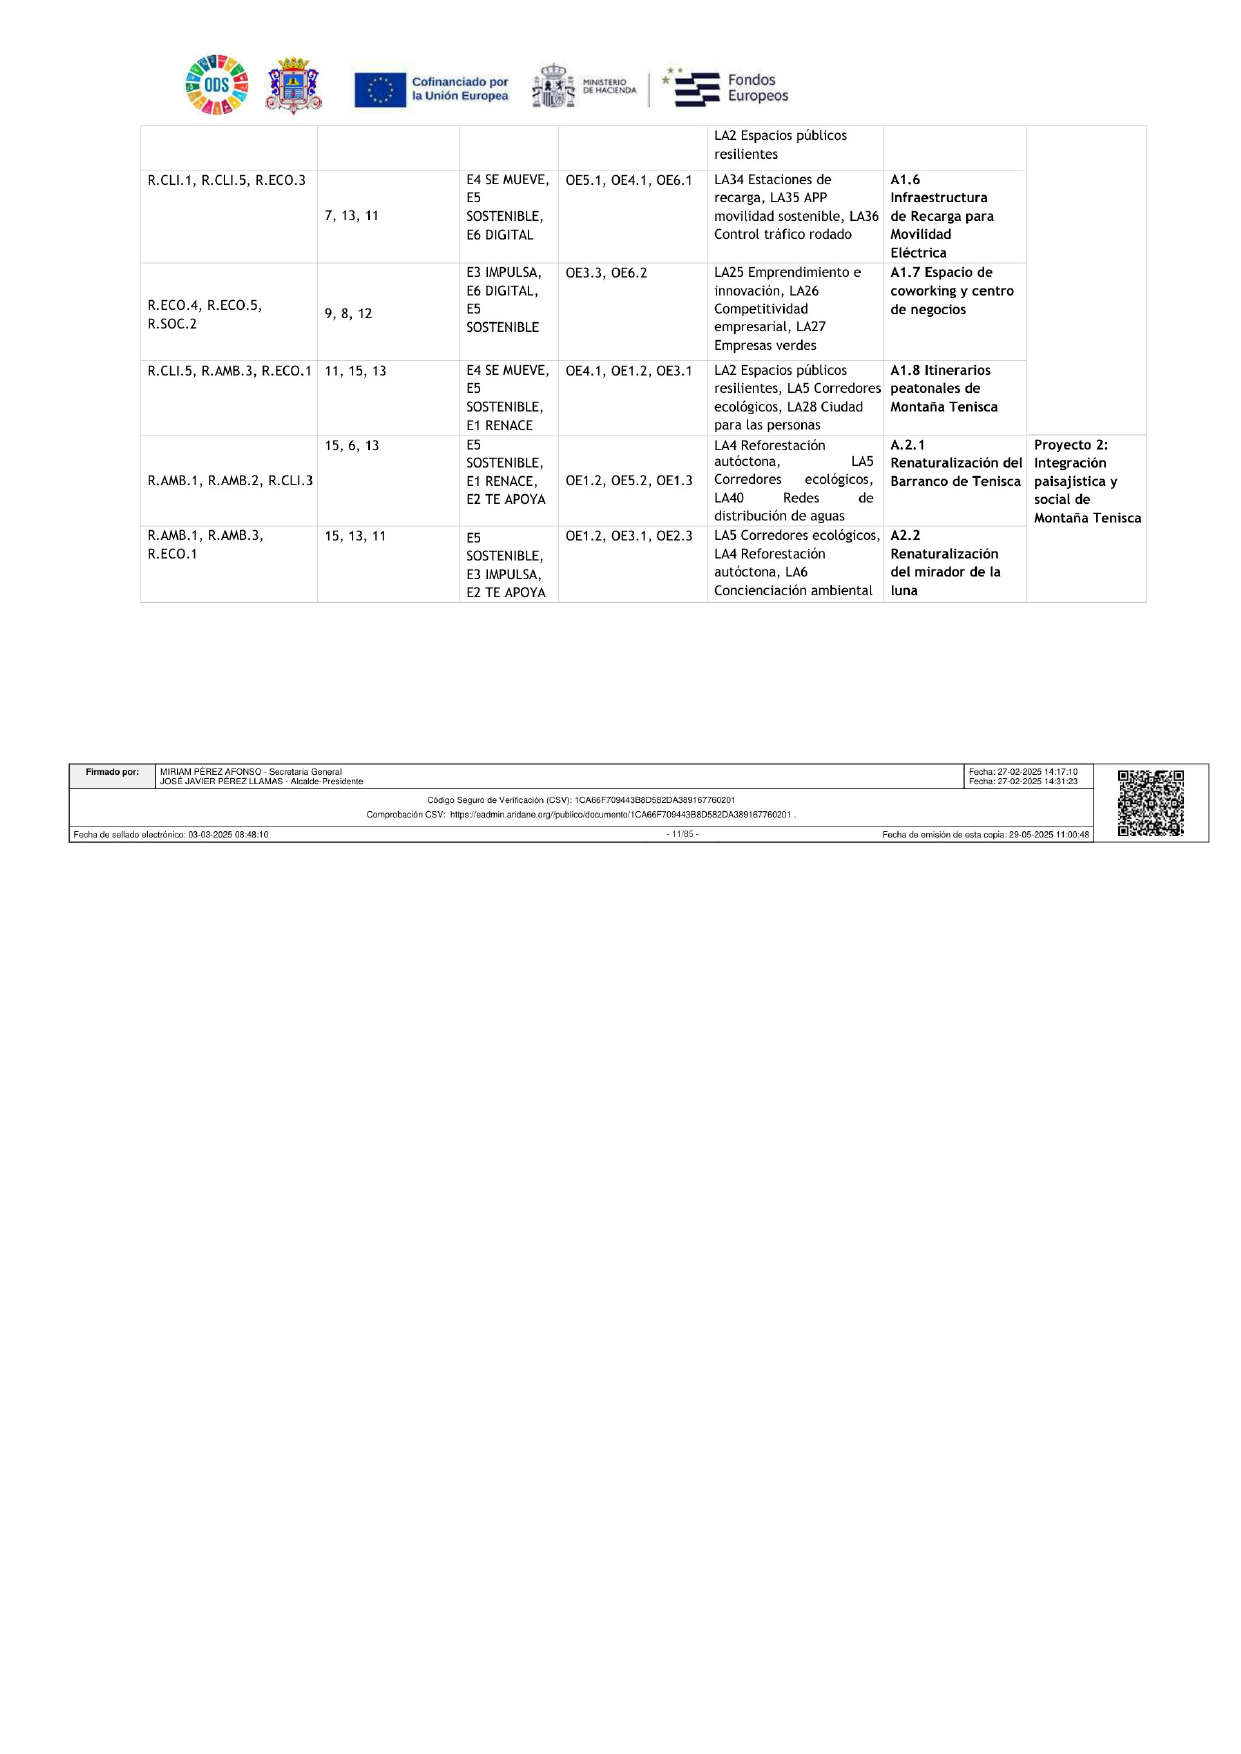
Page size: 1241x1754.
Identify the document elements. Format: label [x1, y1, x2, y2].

picture [33, 15, 1241, 871]
